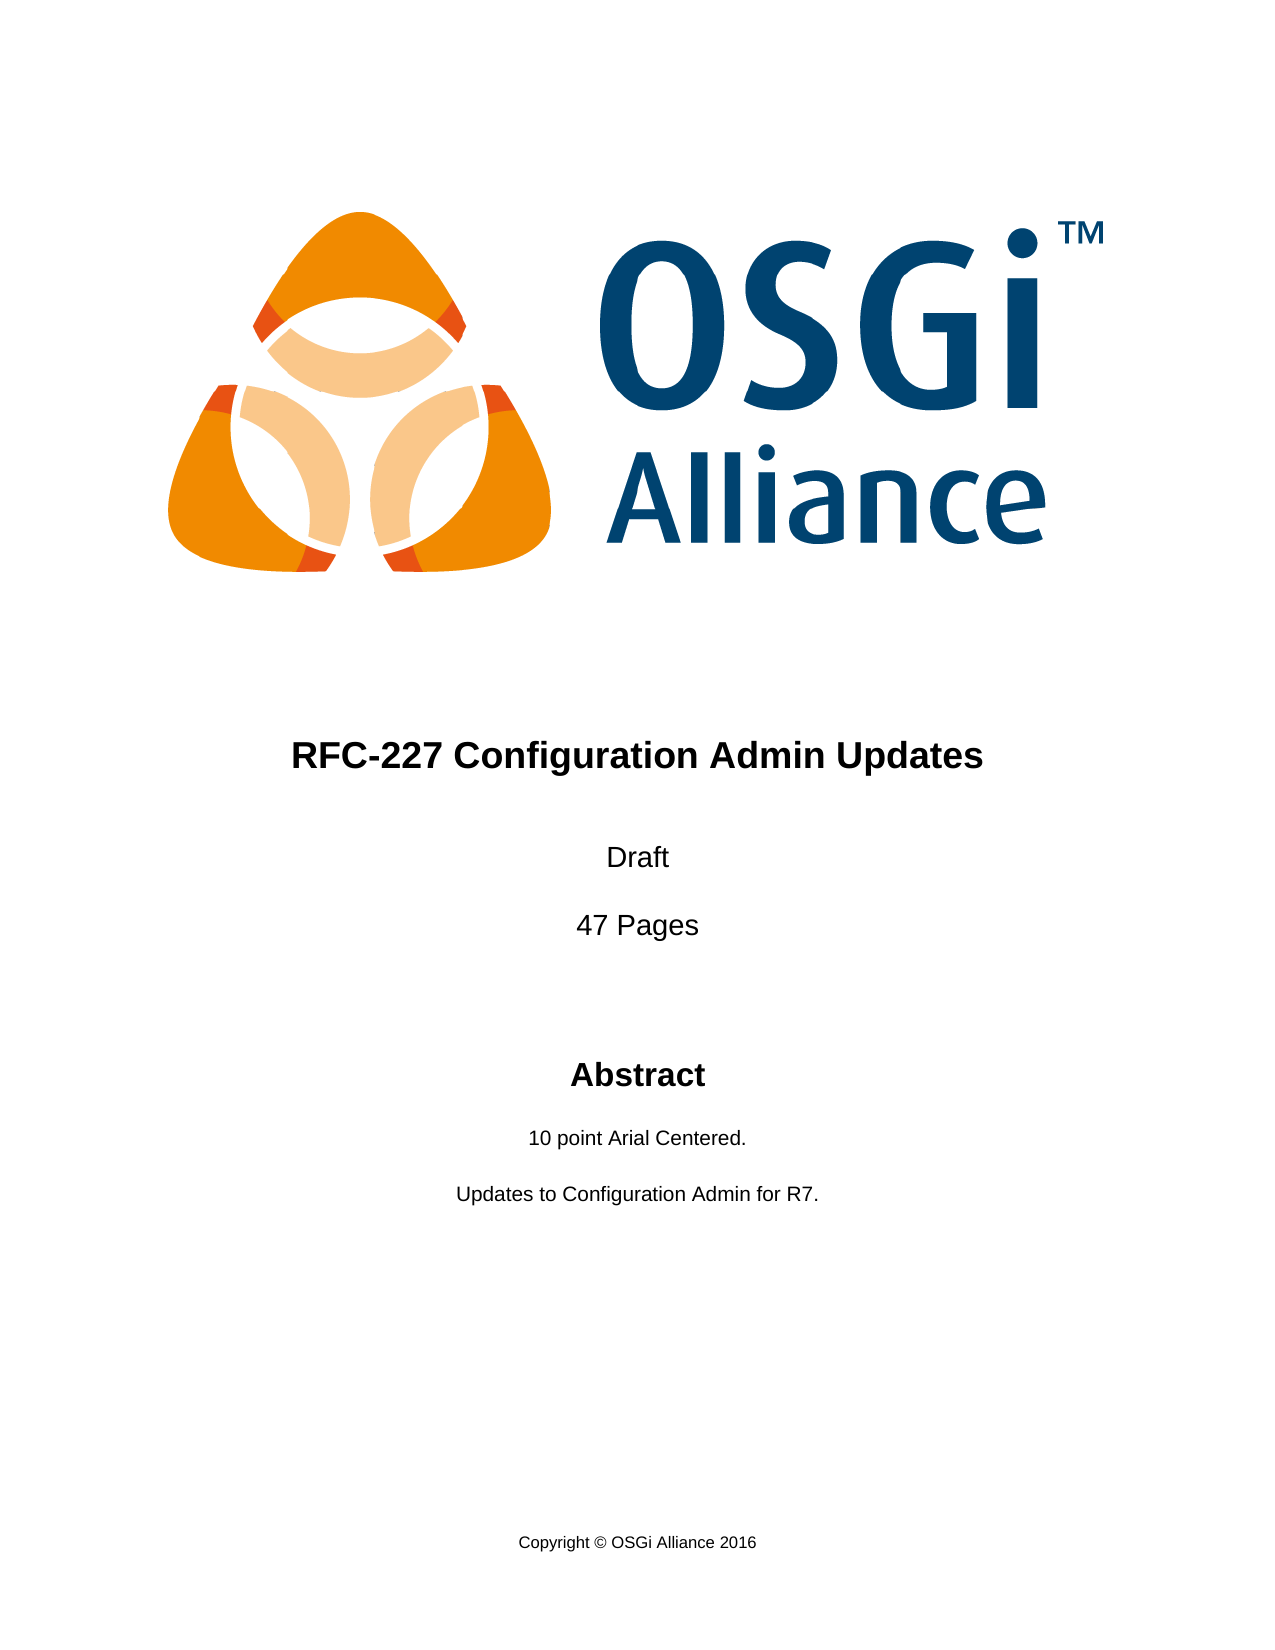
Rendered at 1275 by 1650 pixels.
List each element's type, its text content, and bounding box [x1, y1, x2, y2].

text Updates to Configuration Admin for R7. [112, 1174, 1162, 1206]
title RFC-227 Configuration Admin Updates [112, 733, 1162, 776]
text 10 point Arial Centered. [112, 1118, 1162, 1149]
title Draft 47 Pages [112, 841, 1162, 941]
picture [112, 158, 1163, 626]
text Abstract [112, 1055, 1162, 1093]
